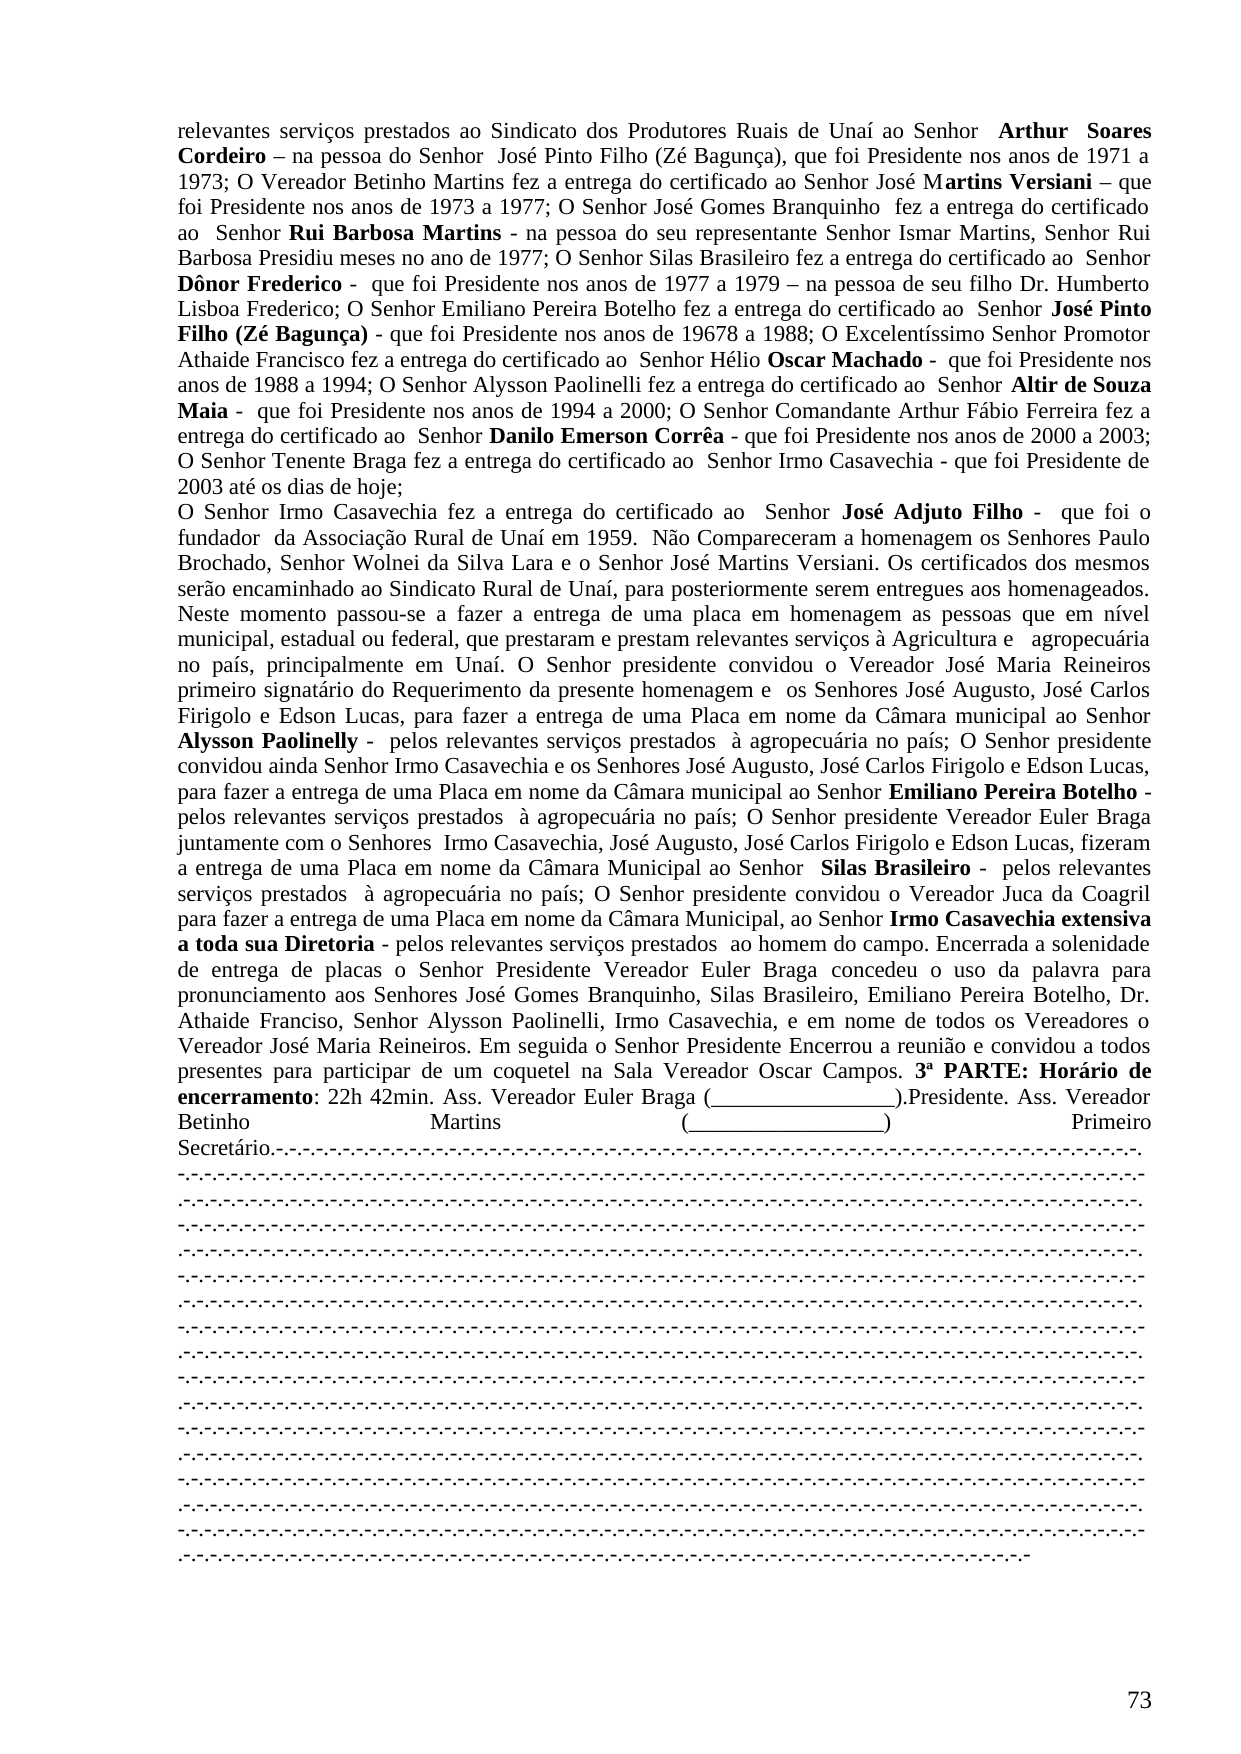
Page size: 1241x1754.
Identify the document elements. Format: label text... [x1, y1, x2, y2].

text relevantes serviços prestados ao Sindicato dos Produtores Ruais de Unaí ao Senhor Arthur Soares Cordeiro – na pessoa do Senhor José Pinto Filho (Zé Bagunça), que foi Presidente nos anos de 1971 a 1973; O Vereador Betinho Martins fez a entrega do certificado ao Senhor José Martins Versiani – que foi Presidente nos anos de 1973 a 1977; O Senhor José Gomes Branquinho fez a entrega do certificado ao Senhor Rui Barbosa Martins - na pessoa do seu representante Senhor Ismar Martins, Senhor Rui Barbosa Presidiu meses no ano de 1977; O Senhor Silas Brasileiro fez a entrega do certificado ao Senhor Dônor Frederico - que foi Presidente nos anos de 1977 a 1979 – na pessoa de seu filho Dr. Humberto Lisboa Frederico; O Senhor Emiliano Pereira Botelho fez a entrega do certificado ao Senhor José Pinto Filho (Zé Bagunça) - que foi Presidente nos anos de 19678 a 1988; O Excelentíssimo Senhor Promotor Athaide Francisco fez a entrega do certificado ao Senhor Hélio Oscar Machado - que foi Presidente nos anos de 1988 a 1994; O Senhor Alysson Paolinelli fez a entrega do certificado ao Senhor Altir de Souza Maia - que foi Presidente nos anos de 1994 a 2000; O Senhor Comandante Arthur Fábio Ferreira fez a entrega do certificado ao Senhor Danilo Emerson Corrêa - que foi Presidente nos anos de 2000 a 2003; O Senhor Tenente Braga fez a entrega do certificado ao Senhor Irmo Casavechia - que foi Presidente de 2003 até os dias de hoje; [177, 118, 1152, 499]
text O Senhor Irmo Casavechia fez a entrega do certificado ao Senhor José Adjuto Filho - que foi o fundador da Associação Rural de Unaí em 1959. Não Compareceram a homenagem os Senhores Paulo Brochado, Senhor Wolnei da Silva Lara e o Senhor José Martins Versiani. Os certificados dos mesmos serão encaminhado ao Sindicato Rural de Unaí, para posteriormente serem entregues aos homenageados. Neste momento passou-se a fazer a entrega de uma placa em homenagem as pessoas que em nível municipal, estadual ou federal, que prestaram e prestam relevantes serviços à Agricultura e agropecuária no país, principalmente em Unaí. O Senhor presidente convidou o Vereador José Maria Reineiros primeiro signatário do Requerimento da presente homenagem e os Senhores José Augusto, José Carlos Firigolo e Edson Lucas, para fazer a entrega de uma Placa em nome da Câmara municipal ao Senhor Alysson Paolinelly - pelos relevantes serviços prestados à agropecuária no país; O Senhor presidente convidou ainda Senhor Irmo Casavechia e os Senhores José Augusto, José Carlos Firigolo e Edson Lucas, para fazer a entrega de uma Placa em nome da Câmara municipal ao Senhor Emiliano Pereira Botelho - pelos relevantes serviços prestados à agropecuária no país; O Senhor presidente Vereador Euler Braga juntamente com o Senhores Irmo Casavechia, José Augusto, José Carlos Firigolo e Edson Lucas, fizeram a entrega de uma Placa em nome da Câmara Municipal ao Senhor Silas Brasileiro - pelos relevantes serviços prestados à agropecuária no país; O Senhor presidente convidou o Vereador Juca da Coagril para fazer a entrega de uma Placa em nome da Câmara Municipal, ao Senhor Irmo Casavechia extensiva a toda sua Diretoria - pelos relevantes serviços prestados ao homem do campo. Encerrada a solenidade de entrega de placas o Senhor Presidente Vereador Euler Braga concedeu o uso da palavra para pronunciamento aos Senhores José Gomes Branquinho, Silas Brasileiro, Emiliano Pereira Botelho, Dr. Athaide Franciso, Senhor Alysson Paolinelli, Irmo Casavechia, e em nome de todos os Vereadores o Vereador José Maria Reineiros. Em seguida o Senhor Presidente Encerrou a reunião e convidou a todos presentes para participar de um coquetel na Sala Vereador Oscar Campos. 3ª PARTE: Horário de encerramento: 22h 42min. Ass. Vereador Euler Braga (________________).Presidente. Ass. Vereador Betinho Martins (_________________) Primeiro Secretário.-.-.-.-.-.-.-.-.-.-.-.-.-.-.-.-.-.-.-.-.-.-.-.-.-.-.-.-.-.-.-.-.-.-.-.-.-.-.-.-.-.-.-.-.-.-.-.-.-.-.-.-.-.-.-.-.-.-.-.-.-.-.-.-.-.-.-.-.-.-.-.-.-.-.-.-.-.-.-.-.-.-.-.-.-.-.-.-.-.-.-.-.-.-.-.-.-.-.-.-.-.-.-.-.-.-.-.-.-.-.-.-.-.-.-.-.-.-.-.-.-.-.-.-.-.-.-.-.-.-.-.-.-.-.-.-.-.-.-.-.-.-.-.-.-.-.-.-.-.-.-.-.-.-.-.-.-.-.-.-.-.-.-.-.-.-.-.-.-.-.-.-.-.-.-.-.-.-.-.-.-.-.-.-.-.-.-.-.-.-.-.-.-.-.-.-.-.-.-.-.-.-.-.-.-.-.-.-.-.-.-.-.-.-.-.-.-.-.-.-.-.-.-.-.-.-.-.-.-.-.-.-.-.-.-.-.-.-.-.-.-.-.-.-.-.-.-.-.-.-.-.-.-.-.-.-.-.-.-.-.-.-.-.-.-.-.-.-.-.-.-.-.-.-.-.-.-.-.-.-.-.-.-.-.-.-.-.-.-.-.-.-.-.-.-.-.-.-.-.-.-.-.-.-.-.-.-.-.-.-.-.-.-.-.-.-.-.-.-.-.-.-.-.-.-.-.-.-.-.-.-.-.-.-.-.-.-.-.-.-.-.-.-.-.-.-.-.-.-.-.-.-.-.-.-.-.-.-.-.-.-.-.-.-.-.-.-.-.-.-.-.-.-.-.-.-.-.-.-.-.-.-.-.-.-.-.-.-.-.-.-.-.-.-.-.-.-.-.-.-.-.-.-.-.-.-.-.-.-.-.-.-.-.-.-.-.-.-.-.-.-.-.-.-.-.-.-.-.-.-.-.-.-.-.-.-.-.-.-.-.-.-.-.-.-.-.-.-.-.-.-.-.-.-.-.-.-.-.-.-.-.-.-.-.-.-.-.-.-.-.-.-.-.-.-.-.-.-.-.-.-.-.-.-.-.-.-.-.-.-.-.-.-.-.-.-.-.-.-.-.-.-.-.-.-.-.-.-.-.-.-.-.-.-.-.-.-.-.-.-.-.-.-.-.-.-.-.-.-.-.-.-.-.-.-.-.-.-.-.-.-.-.-.-.-.-.-.-.-.-.-.-.-.-.-.-.-.-.-.-.-.-.-.-.-.-.-.-.-.-.-.-.-.-.-.-.-.-.-.-.-.-.-.-.-.-.-.-.-.-.-.-.-.-.-.-.-.-.-.-.-.-.-.-.-.-.-.-.-.-.-.-.-.-.-.-.-.-.-.-.-.-.-.-.-.-.-.-.-.-.-.-.-.-.-.-.-.-.-.-.-.-.-.-.-.-.-.-.-.-.-.-.-.-.-.-.-.-.-.-.-.-.-.-.-.-.-.-.-.-.-.-.-.-.-.-.-.-.-.-.-.-.-.-.-.-.-.-.-.-.-.-.-.-.-.-.-.-.-.-.-.-.-.-.-.-.-.-.-.-.-.-.-.-.-.-.-.-.-.-.-.-.-.-.-.-.-.-.-.-.-.-.-.-.-.-.-.-.-.-.-.-.-.-.-.-.-.-.-.-.-.-.-.-.-.-.-.-.-.-.-.-.-.-.-.-.-.-.-.-.-.-.-.-.-.-.-.-.-.-.-.-.-.-.-.-.-.-.-.-.-.-.-.-.-.-.-.-.-.-.-.-.-.-.-.-.-.-.-.-.-.-.-.-.-.-.-.-.-.-.-.-.-.-.-.-.-.-.-.-.-.-.-.-.-.-.-.-.-.-.-.-.-.-.-.-.-.-.-.-.-.-.-.-.-.-.-.-.-.-.-.-.-.-.-.-.-.-.-.-.-.-.-.-.-.-.-.-.-.-.-.-.-.-.-.-.-.-.-.-.-.-.-.-.-.-.-.-.-.-.-.-.-.-.-.-.-.-.-.-.-.-.-.-.-.-.-.-.-.-.-.-.-.-.-.-.-.-.-.-.-.-.-.-.-.-.-.-.-.-.-.-.-.-.-.-.-.-.-.-.-.-.-.-.-.-.-.-.-.-.-.-.-.-.-.-.-.-.-.-.-.-.-.-.-.-.-.-.-.-.-.-.-.-.-.-.-.-.-.-.-.-.-.-.-.-.-.-.-.-.-.-.-.-.-.-.-.-.-.-.-.-.-.-.-.-.-.-.-.-.-.-.-.-.-.-.-.-.-.-.-.-.-.-.-.-.-.-.-.-.-.-.-.-.-.-.-.-.-.-.-.-.-.-.-.-.-.-.-.-.-.-.-.-.-.-.-.-.-.-.-.-.-.-.-.-.-.-.-.-.-.-.-.-.-.-.-.-.-.-.-.-.-.-.-.-.-.-.-.-.-.-.-.-.-.-.-.-.-.-.-.-.-.-.-.-.-.-.-.-.-.-.-.-.-.-.-.-.-.-.-.-.-.-.-.-.-.-.-.-.-.-.-.-.-.-.-.-.-.-.-.-.-.-.-.-.-.-.-.-.-.-.-.-.-.-.-.-.-.-.-.-.-.-.-.-.-.-.-.-.-.-.-.-.-.-.-.-.-.-.-.-.-.-.-.-.-.-.-.-.-.-.-.-.-.-.-.-.-.-.-.-.-.-.-.-.- [177, 499, 1152, 1567]
